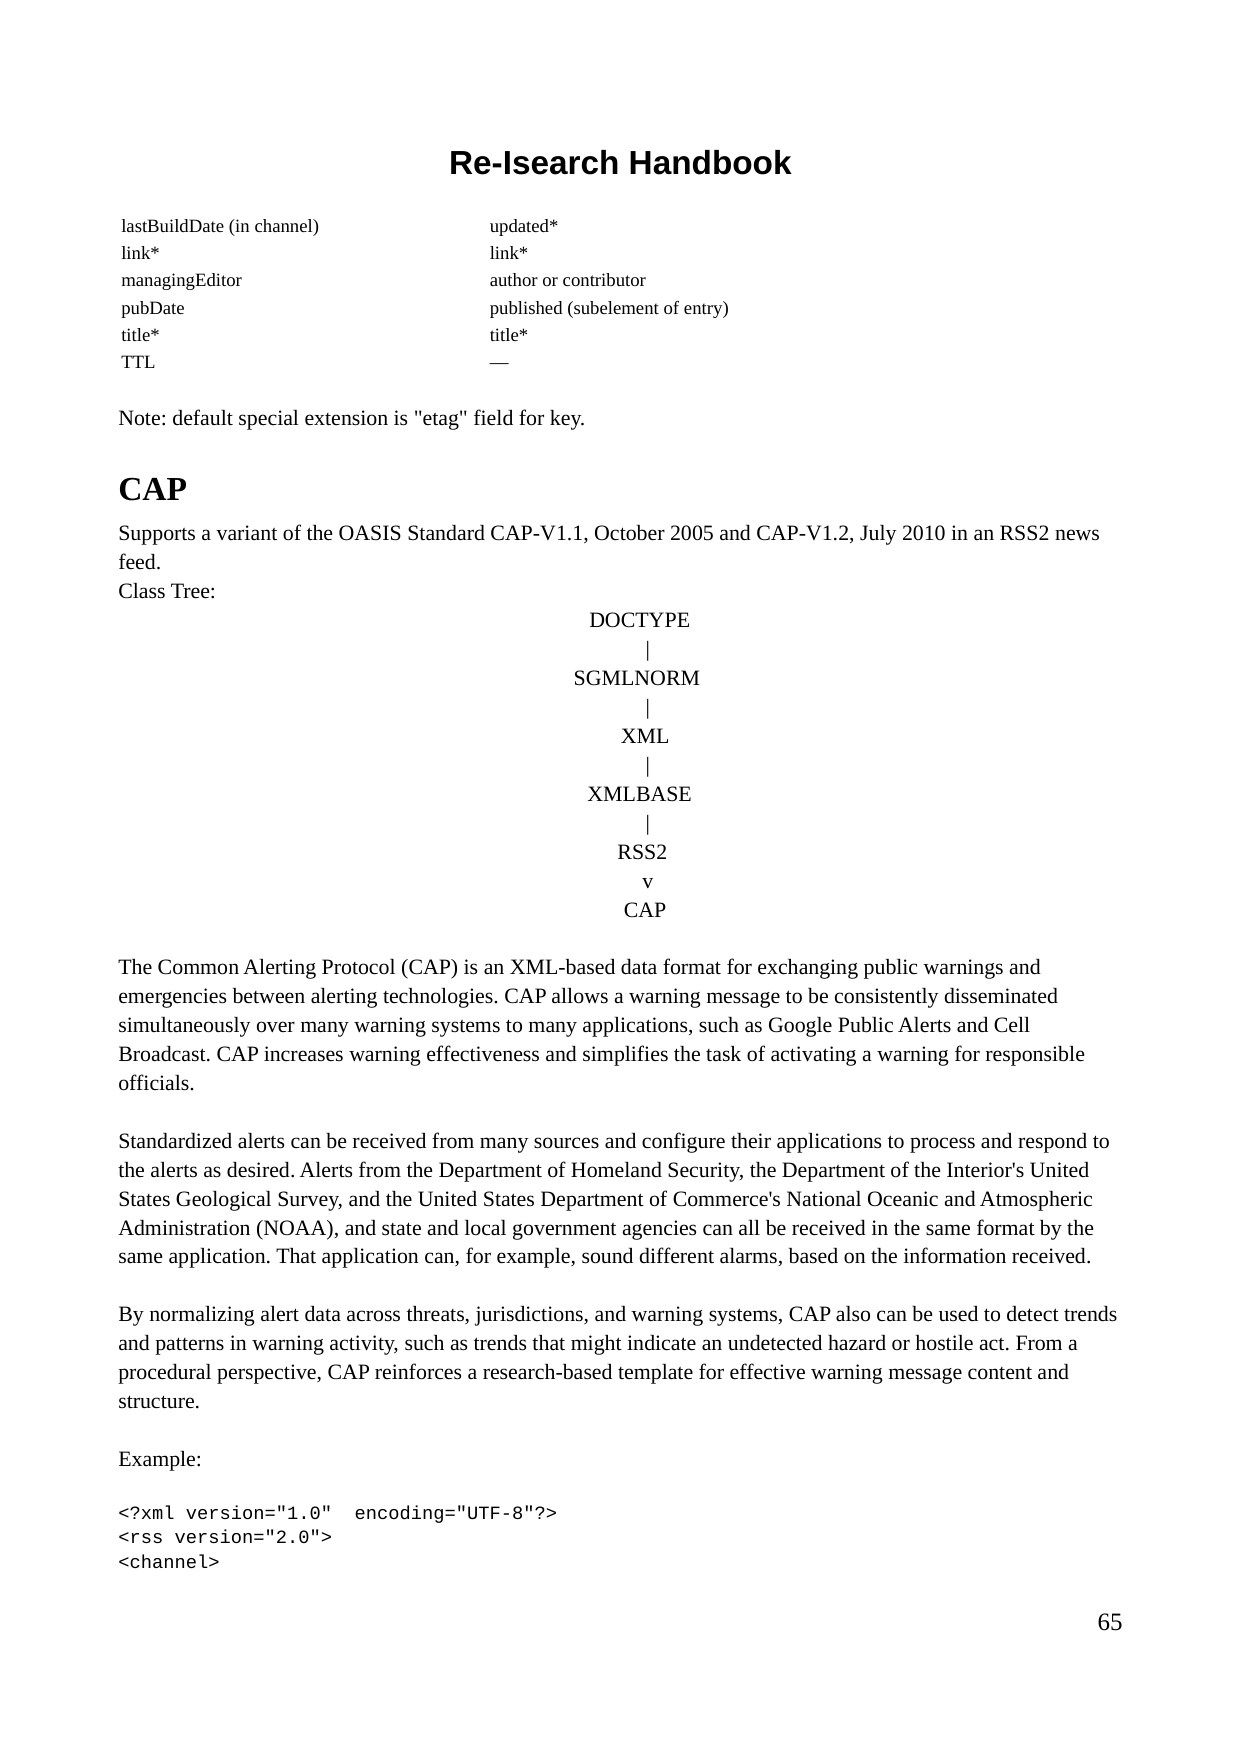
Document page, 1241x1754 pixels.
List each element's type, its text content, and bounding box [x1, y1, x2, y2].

text | [118, 810, 1122, 835]
table_cell author or contributor [487, 266, 889, 294]
text | [118, 752, 1122, 777]
text The Common Alerting Protocol (CAP) is an XML-based data format for exchanging public warnings and emergencies between alerting technologies. CAP allows a warning message to be consistently disseminated simultaneously over many warning systems to many applications, such as Google Public Alerts and Cell Broadcast. CAP increases warning effectiveness and simplifies the task of activating a warning for responsible officials. [118, 954, 1122, 1095]
table_cell — [487, 349, 889, 376]
table_cell TTL [118, 349, 487, 376]
text <channel> [118, 1552, 1122, 1574]
table_cell title* [487, 321, 889, 348]
table_cell updated* [487, 212, 889, 239]
text Note: default special extension is "etag" field for key. [118, 404, 1122, 430]
text Example: [118, 1446, 1122, 1471]
text Standardized alerts can be received from many sources and configure their applications to process and respond to the alerts as desired. Alerts from the Department of Homeland Security, the Department of the Interior's United States Geological Survey, and the United States Department of Commerce's National Oceanic and Atmospheric Administration (NOAA), and state and local government agencies can all be received in the same format by the same application. That application can, for example, sound different alarms, based on the information received. [118, 1128, 1122, 1269]
text XMLBASE [118, 781, 1122, 806]
text v [118, 868, 1122, 893]
text CAP [118, 897, 1122, 922]
text | [118, 636, 1122, 661]
table_cell link* [487, 239, 889, 266]
text By normalizing alert data across threats, jurisdictions, and warning systems, CAP also can be used to detect trends and patterns in warning activity, such as trends that might indicate an undetected hazard or hostile act. From a procedural perspective, CAP reinforces a research-based template for effective warning message content and structure. [118, 1301, 1122, 1413]
table_cell pubDate [118, 294, 487, 321]
text | [118, 694, 1122, 719]
text XML [118, 723, 1122, 748]
table_cell link* [118, 239, 487, 266]
text <rss version="2.0"> [118, 1528, 1122, 1549]
text SGMLNORM [118, 665, 1122, 690]
text <?xml version="1.0" encoding="UTF-8"?> [118, 1504, 1122, 1525]
subtitle CAP [118, 469, 1122, 508]
table_cell lastBuildDate (in channel) [118, 212, 487, 239]
text Supports a variant of the OASIS Standard CAP-V1.1, October 2005 and CAP-V1.2, July 2010 in an RSS2 news feed. [118, 520, 1122, 574]
table_cell title* [118, 321, 487, 348]
table_cell published (subelement of entry) [487, 294, 889, 321]
text Class Tree: [118, 578, 1122, 603]
text RSS2 [118, 839, 1122, 864]
text DOCTYPE [118, 607, 1122, 632]
table_cell managingEditor [118, 266, 487, 294]
